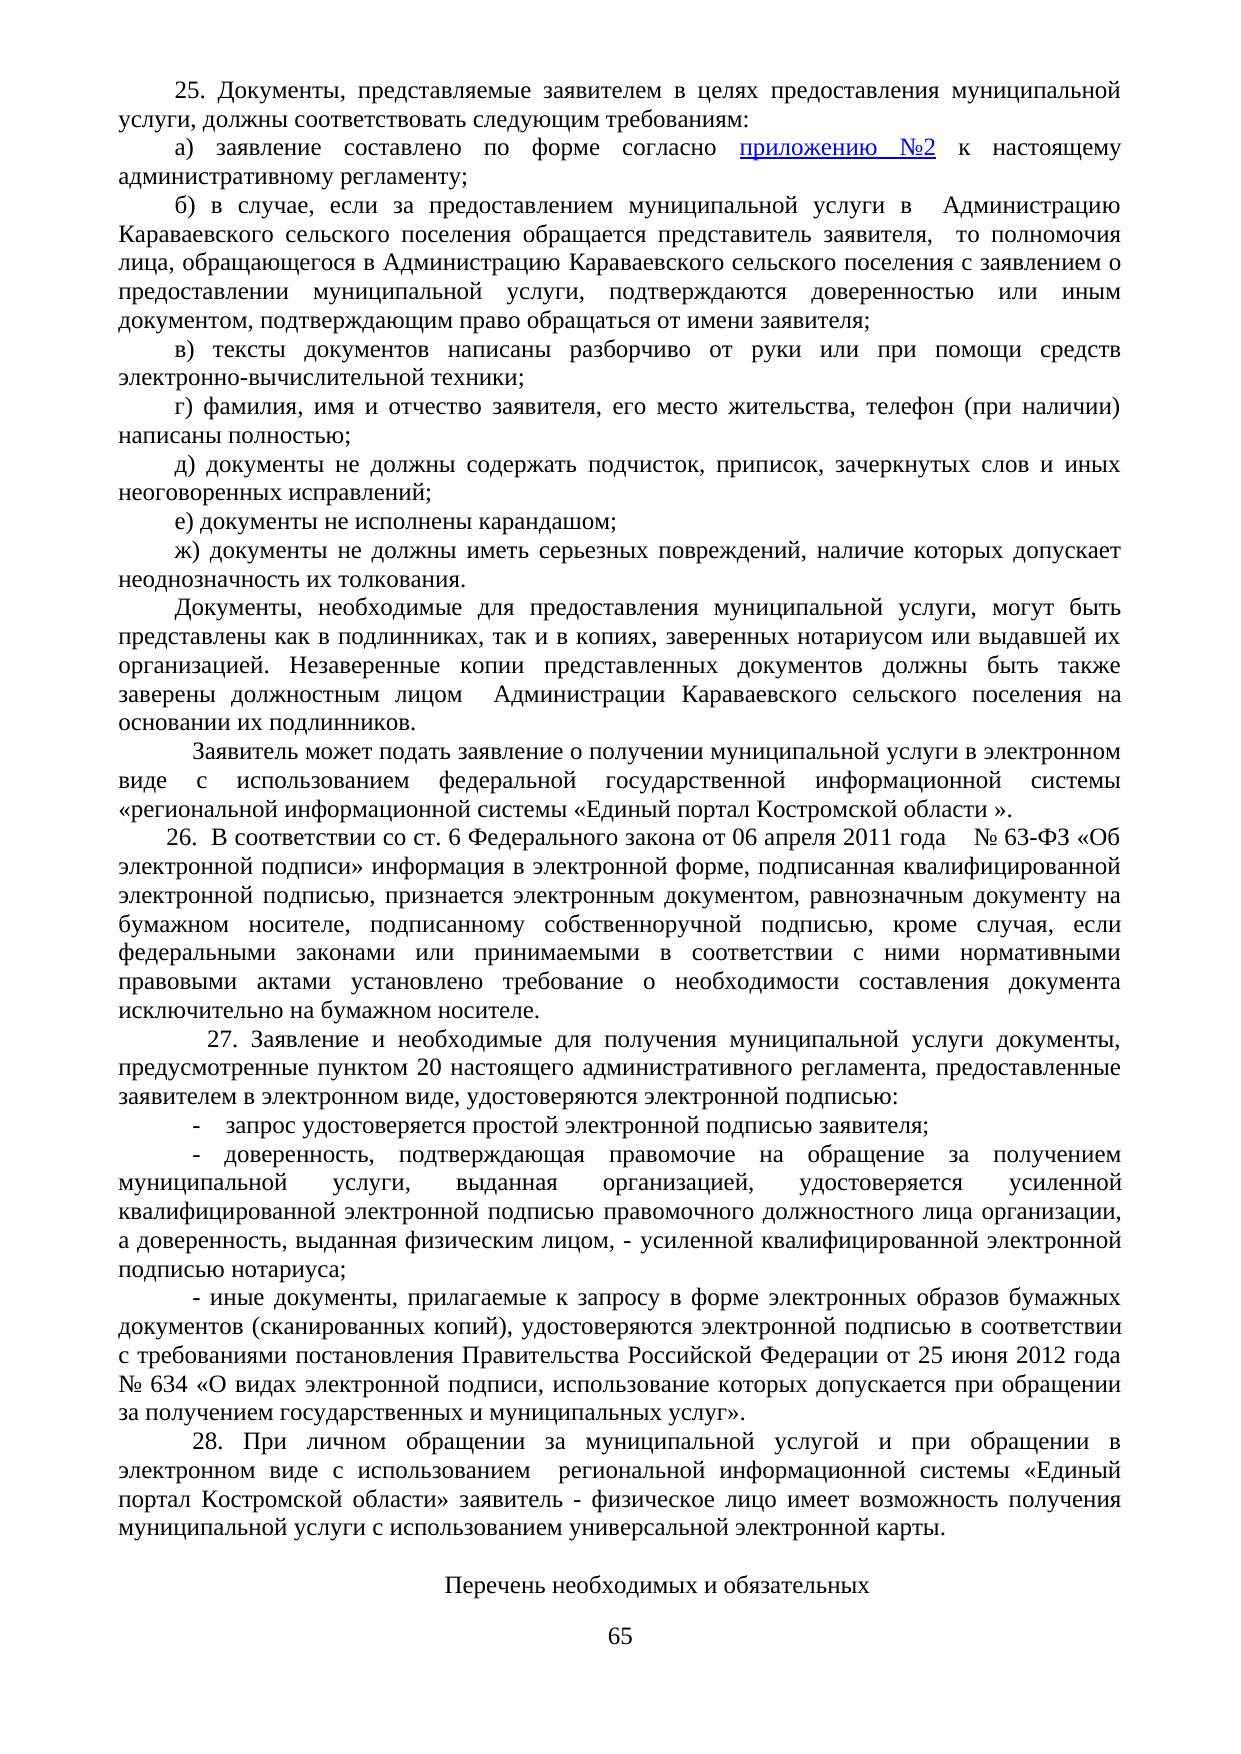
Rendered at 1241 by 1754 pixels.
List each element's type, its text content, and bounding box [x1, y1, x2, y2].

text 28. При личном обращении за муниципальной услугой и при обращении в электронном виде с использованием региональной информационной системы «Единый портал Костромской области» заявитель - физическое лицо имеет возможность получения муниципальной услуги с использованием универсальной электронной карты. [118, 1426, 1122, 1541]
text 27. Заявление и необходимые для получения муниципальной услуги документы, предусмотренные пунктом 20 настоящего административного регламента, предоставленные заявителем в электронном виде, удостоверяются электронной подписью: [118, 1024, 1122, 1110]
text - доверенность, подтверждающая правомочие на обращение за получением муниципальной услуги, выданная организацией, удостоверяется усиленной квалифицированной электронной подписью правомочного должностного лица организации, а доверенность, выданная физическим лицом, - усиленной квалифицированной электронной подписью нотариуса; [118, 1139, 1122, 1282]
text а) заявление составлено по форме согласно приложению №2 к настоящему административному регламенту; [118, 132, 1122, 190]
text ж) документы не должны иметь серьезных повреждений, наличие которых допускает неоднозначность их толкования. [118, 535, 1122, 592]
text 25. Документы, представляемые заявителем в целях предоставления муниципальной услуги, должны соответствовать следующим требованиям: [118, 75, 1122, 132]
text Перечень необходимых и обязательных [118, 1570, 1122, 1599]
text д) документы не должны содержать подчисток, приписок, зачеркнутых слов и иных неоговоренных исправлений; [118, 449, 1122, 506]
text Документы, необходимые для предоставления муниципальной услуги, могут быть представлены как в подлинниках, так и в копиях, заверенных нотариусом или выдавшей их организацией. Незаверенные копии представленных документов должны быть также заверены должностным лицом Администрации Караваевского сельского поселения на основании их подлинников. [118, 592, 1122, 736]
text г) фамилия, имя и отчество заявителя, его место жительства, телефон (при наличии) написаны полностью; [118, 391, 1122, 449]
text 26. В соответствии со ст. 6 Федерального закона от 06 апреля 2011 года № 63-ФЗ «Об электронной подписи» информация в электронной форме, подписанная квалифицированной электронной подписью, признается электронным документом, равнозначным документу на бумажном носителе, подписанному собственноручной подписью, кроме случая, если федеральными законами или принимаемыми в соответствии с ними нормативными правовыми актами установлено требование о необходимости составления документа исключительно на бумажном носителе. [118, 822, 1122, 1024]
text - запрос удостоверяется простой электронной подписью заявителя; [118, 1110, 1122, 1139]
text б) в случае, если за предоставлением муниципальной услуги в Администрацию Караваевского сельского поселения обращается представитель заявителя, то полномочия лица, обращающегося в Администрацию Караваевского сельского поселения с заявлением о предоставлении муниципальной услуги, подтверждаются доверенностью или иным документом, подтверждающим право обращаться от имени заявителя; [118, 190, 1122, 334]
text е) документы не исполнены карандашом; [118, 506, 1122, 535]
text Заявитель может подать заявление о получении муниципальной услуги в электронном виде с использованием федеральной государственной информационной системы «региональной информационной системы «Единый портал Костромской области ». [118, 736, 1122, 822]
text в) тексты документов написаны разборчиво от руки или при помощи средств электронно-вычислительной техники; [118, 334, 1122, 391]
text - иные документы, прилагаемые к запросу в форме электронных образов бумажных документов (сканированных копий), удостоверяются электронной подписью в соответствии с требованиями постановления Правительства Российской Федерации от 25 июня 2012 года № 634 «О видах электронной подписи, использование которых допускается при обращении за получением государственных и муниципальных услуг». [118, 1282, 1122, 1426]
